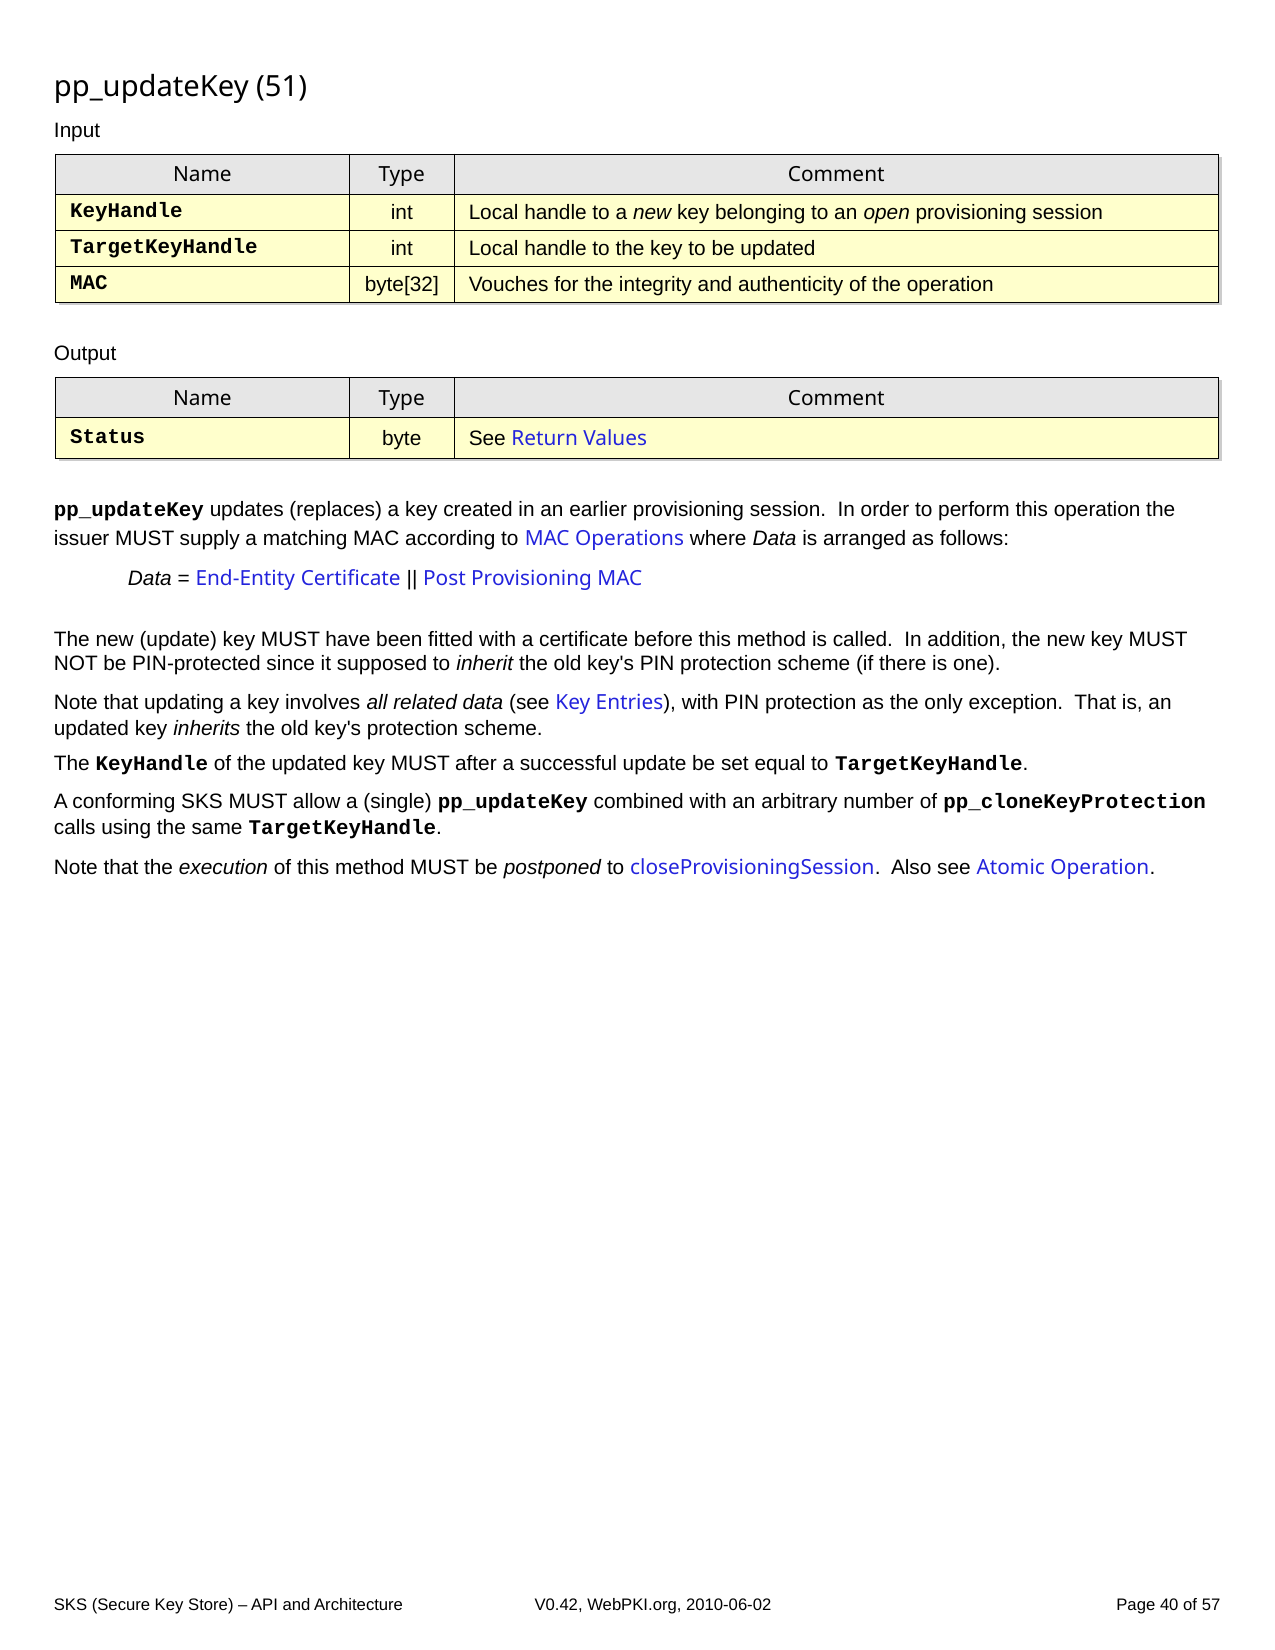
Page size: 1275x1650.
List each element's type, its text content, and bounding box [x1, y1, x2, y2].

table_cell MAC [56, 267, 349, 302]
table_cell int [350, 231, 454, 266]
text Note that updating a key involves all related data (see Key Entries), with PIN protection as the only exception. That is, an updated key inherits the old key's protection scheme. [54, 687, 1221, 739]
table_cell byte [350, 418, 454, 458]
table_cell Status [56, 418, 349, 458]
text The new (update) key MUST have been fitted with a certificate before this method is called. In addition, the new key MUST NOT be PIN‑protected since it supposed to inherit the old key's PIN protection scheme (if there is one). [54, 603, 1221, 675]
text The KeyHandle of the updated key MUST after a successful update be set equal to TargetKeyHandle. [54, 751, 1221, 777]
table_cell Local handle to a new key belonging to an open provisioning session [455, 195, 1218, 230]
table_cell Vouches for the integrity and authenticity of the operation [455, 267, 1218, 302]
table_cell KeyHandle [56, 195, 349, 230]
table_header Type [350, 378, 454, 417]
text Output [54, 341, 1221, 365]
text Input [54, 118, 1221, 142]
text A conforming SKS MUST allow a (single) pp_updateKey combined with an arbitrary number of pp_cloneKeyProtection calls using the same TargetKeyHandle. [54, 789, 1221, 840]
subtitle pp_updateKey (51) [54, 66, 1221, 105]
table_cell TargetKeyHandle [56, 231, 349, 266]
text Data = End-Entity Certificate || Post Provisioning MAC [54, 563, 1221, 592]
table_header Type [350, 155, 454, 194]
table_header Name [56, 378, 349, 417]
table_cell byte⁮[32] [350, 267, 454, 302]
table_cell int [350, 195, 454, 230]
text pp_updateKey updates (replaces) a key created in an earlier provisioning session. In order to perform this operation the issuer MUST supply a matching MAC according to MAC Operations where Data is arranged as follows: [54, 497, 1221, 551]
text Note that the execution of this method MUST be postponed to closeProvisioningSession. Also see Atomic Operation. [54, 852, 1221, 881]
table_cell See Return Values [455, 418, 1218, 458]
table_cell Local handle to the key to be updated [455, 231, 1218, 266]
table_header Name [56, 155, 349, 194]
table_header Comment [455, 155, 1218, 194]
table_header Comment [455, 378, 1218, 417]
